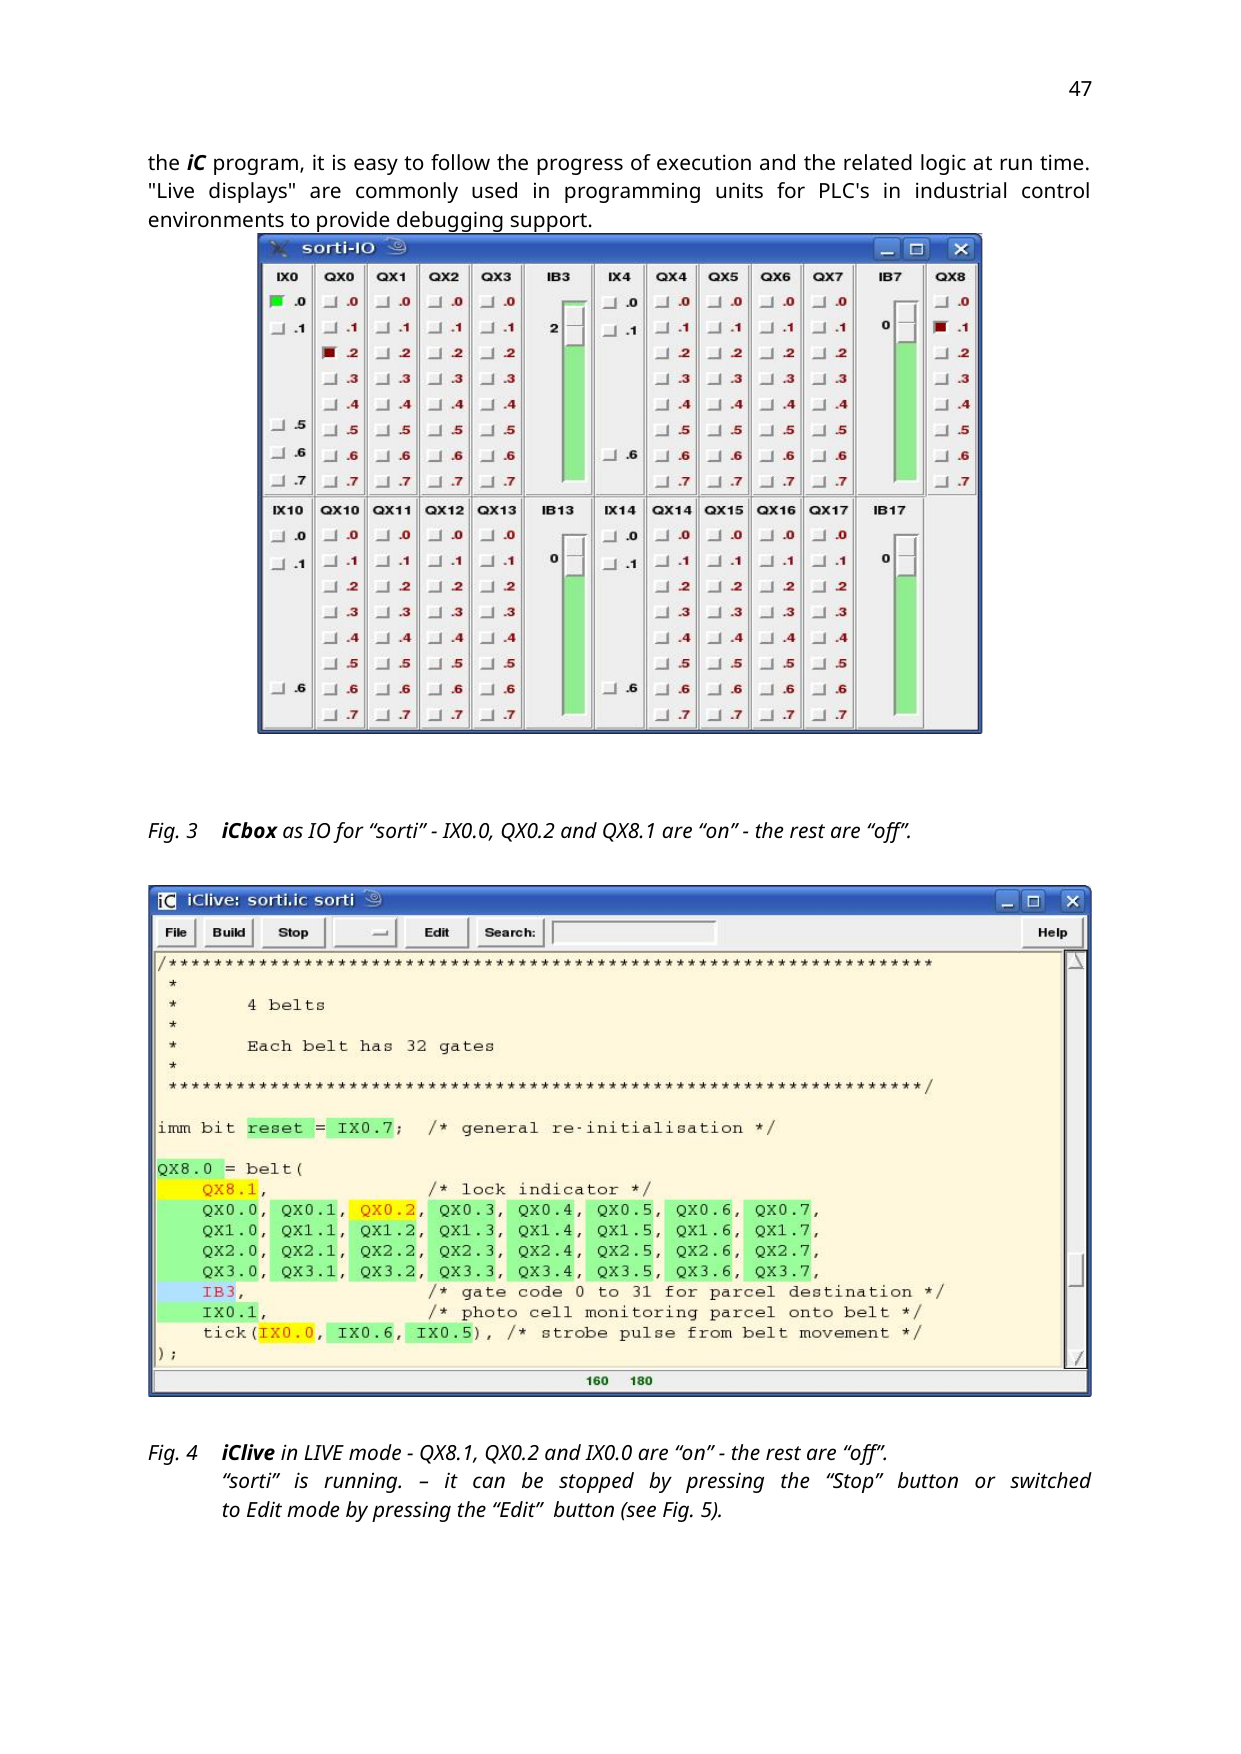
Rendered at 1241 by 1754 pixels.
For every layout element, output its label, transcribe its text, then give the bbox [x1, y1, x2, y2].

text the iC program, it is easy to follow the progress of execution and the related logic at run time. "Live displays" are commonly used in programming units for PLC's in industrial control environments to provide debugging support. [148, 148, 1092, 233]
picture [148, 885, 1092, 1397]
text Fig. 4 iClive in LIVE mode - QX8.1, QX0.2 and IX0.0 are “on” - the rest are “off”. “sorti” is running. – it can be stopped by pressing the “Stop” button or switched to Edit mode by pressing the “Edit” button (see Fig. 5). [148, 1438, 1092, 1523]
text Fig. 3 iCbox as IO for “sorti” - IX0.0, QX0.2 and QX8.1 are “on” - the rest are “off”. [148, 816, 1092, 844]
picture [257, 233, 983, 734]
